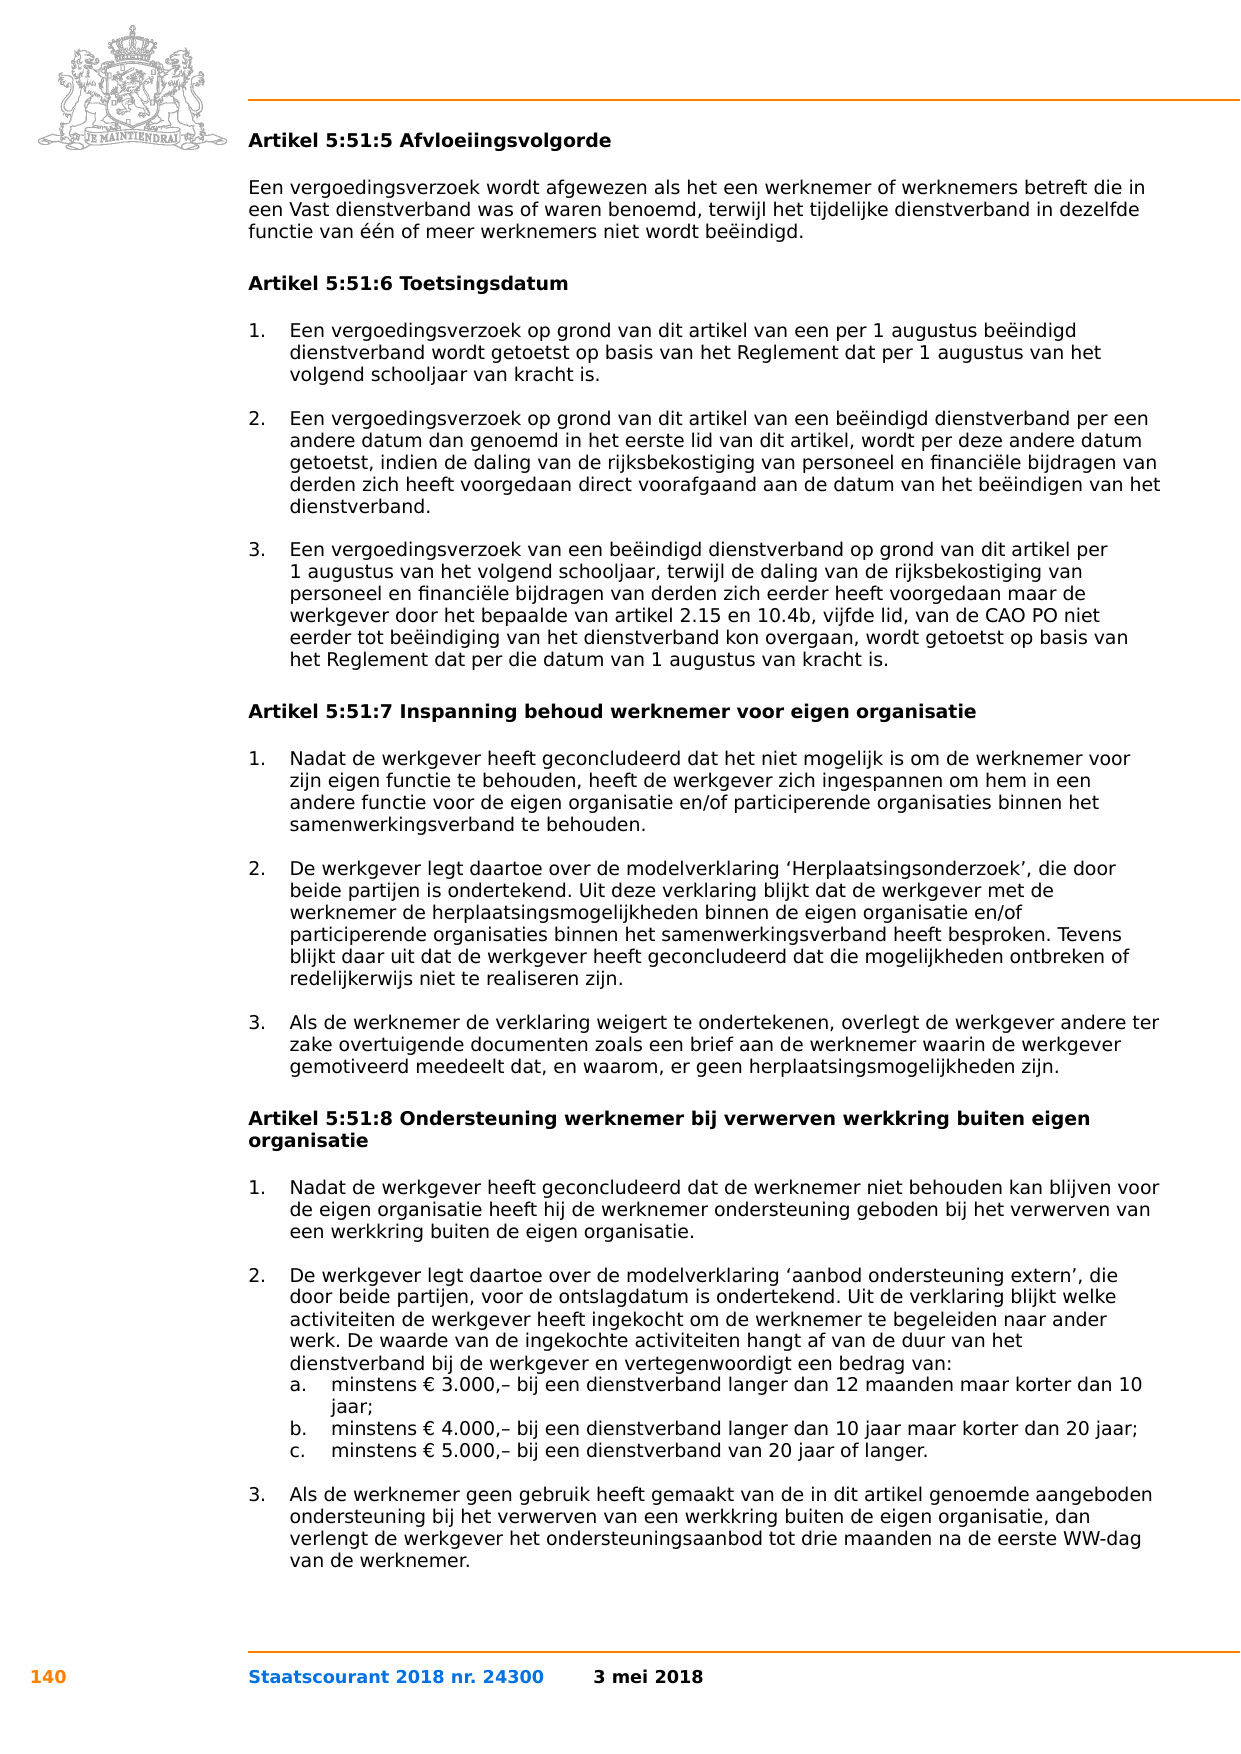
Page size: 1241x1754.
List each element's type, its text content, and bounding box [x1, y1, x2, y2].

text 1. Nadat de werkgever heeft geconcludeerd dat het niet mogelijk is om de werknemer voor zijn eigen functie te behouden, heeft de werkgever zich ingespannen om hem in een andere functie voor de eigen organisatie en/of participerende organisaties binnen het samenwerkingsverband te behouden. [248, 748, 1163, 836]
text c. minstens € 5.000,– bij een dienstverband van 20 jaar of langer. [289, 1440, 1163, 1462]
text 2. De werkgever legt daartoe over de modelverklaring ‘Herplaatsingsonderzoek’, die door beide partijen is ondertekend. Uit deze verklaring blijkt dat de werkgever met de werknemer de herplaatsingsmogelijkheden binnen de eigen organisatie en/of participerende organisaties binnen het samenwerkingsverband heeft besproken. Tevens blijkt daar uit dat de werkgever heeft geconcludeerd dat die mogelijkheden ontbreken of redelijkerwijs niet te realiseren zijn. [248, 858, 1163, 990]
text 3. Als de werknemer geen gebruik heeft gemaakt van de in dit artikel genoemde aangeboden ondersteuning bij het verwerven van een werkkring buiten de eigen organisatie, dan verlengt de werkgever het ondersteuningsaanbod tot drie maanden na de eerste WW-dag van de werknemer. [248, 1484, 1163, 1572]
subtitle Artikel 5:51:7 Inspanning behoud werknemer voor eigen organisatie [248, 701, 1163, 723]
text 2. De werkgever legt daartoe over de modelverklaring ‘aanbod ondersteuning extern’, die door beide partijen, voor de ontslagdatum is ondertekend. Uit de verklaring blijkt welke activiteiten de werkgever heeft ingekocht om de werknemer te begeleiden naar ander werk. De waarde van de ingekochte activiteiten hangt af van de duur van het dienstverband bij de werkgever en vertegenwoordigt een bedrag van: [248, 1264, 1163, 1374]
subtitle Artikel 5:51:6 Toetsingsdatum [248, 273, 1163, 295]
text 2. Een vergoedingsverzoek op grond van dit artikel van een beëindigd dienstverband per een andere datum dan genoemd in het eerste lid van dit artikel, wordt per deze andere datum getoetst, indien de daling van de rijksbekostiging van personeel en financiële bijdragen van derden zich heeft voorgedaan direct voorafgaand aan de datum van het beëindigen van het dienstverband. [248, 408, 1163, 517]
text a. minstens € 3.000,– bij een dienstverband langer dan 12 maanden maar korter dan 10 jaar; [289, 1374, 1163, 1418]
text 1. Nadat de werkgever heeft geconcludeerd dat de werknemer niet behouden kan blijven voor de eigen organisatie heeft hij de werknemer ondersteuning geboden bij het verwerven van een werkkring buiten de eigen organisatie. [248, 1177, 1163, 1243]
text 3. Als de werknemer de verklaring weigert te ondertekenen, overlegt de werkgever andere ter zake overtuigende documenten zoals een brief aan de werknemer waarin de werkgever gemotiveerd meedeelt dat, en waarom, er geen herplaatsingsmogelijkheden zijn. [248, 1012, 1163, 1078]
subtitle Artikel 5:51:8 Ondersteuning werknemer bij verwerven werkkring buiten eigen organisatie [248, 1108, 1163, 1152]
text Een vergoedingsverzoek wordt afgewezen als het een werknemer of werknemers betreft die in een Vast dienstverband was of waren benoemd, terwijl het tijdelijke dienstverband in dezelfde functie van één of meer werknemers niet wordt beëindigd. [248, 177, 1163, 243]
text b. minstens € 4.000,– bij een dienstverband langer dan 10 jaar maar korter dan 20 jaar; [289, 1418, 1163, 1440]
text 1. Een vergoedingsverzoek op grond van dit artikel van een per 1 augustus beëindigd dienstverband wordt getoetst op basis van het Reglement dat per 1 augustus van het volgend schooljaar van kracht is. [248, 320, 1163, 386]
subtitle Artikel 5:51:5 Afvloeiingsvolgorde [248, 130, 1163, 152]
picture [38, 25, 227, 150]
text 3. Een vergoedingsverzoek van een beëindigd dienstverband op grond van dit artikel per 1 augustus van het volgend schooljaar, terwijl de daling van de rijksbekostiging van personeel en financiële bijdragen van derden zich eerder heeft voorgedaan maar de werkgever door het bepaalde van artikel 2.15 en 10.4b, vijfde lid, van de CAO PO niet eerder tot beëindiging van het dienstverband kon overgaan, wordt getoetst op basis van het Reglement dat per die datum van 1 augustus van kracht is. [248, 539, 1163, 671]
